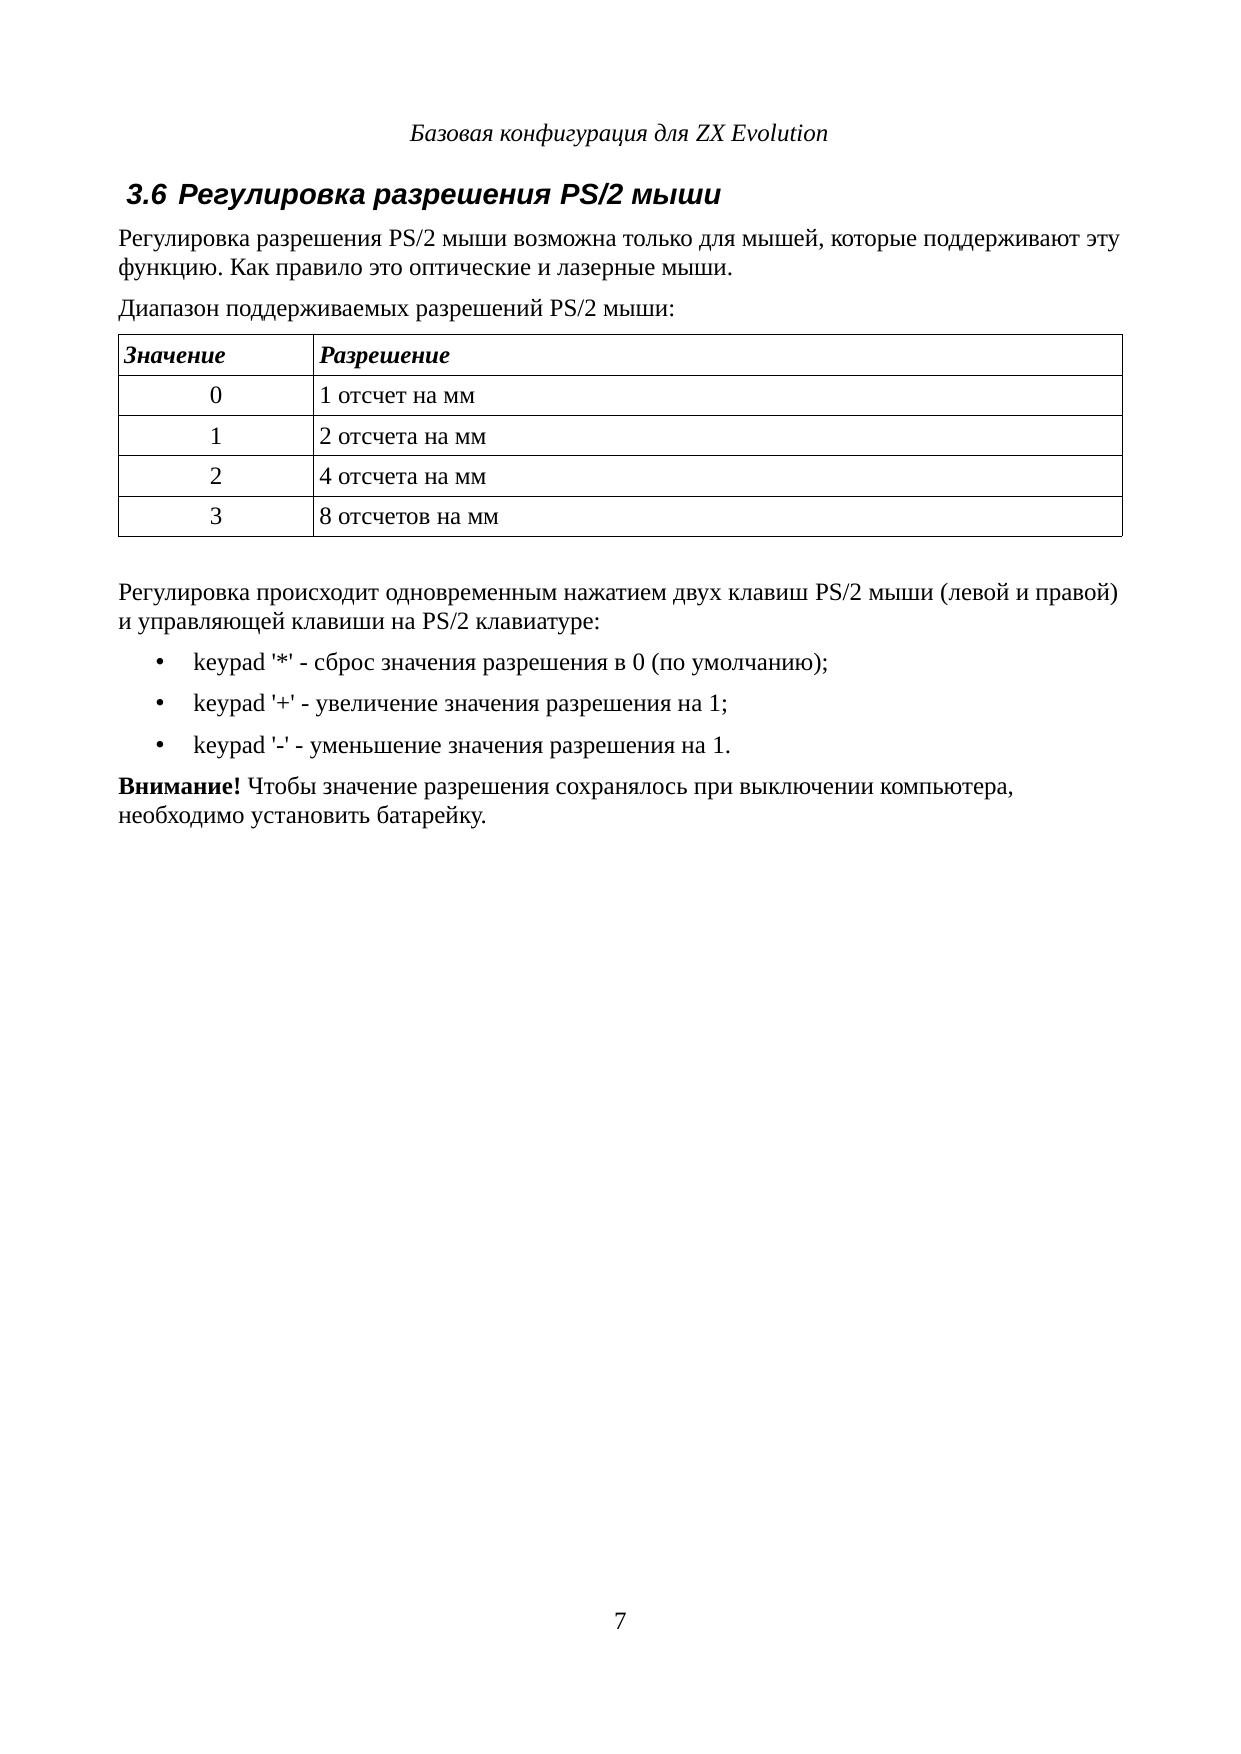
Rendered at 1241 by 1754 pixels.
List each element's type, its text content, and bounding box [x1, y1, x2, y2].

table_cell 2 [119, 456, 313, 496]
table_cell 1 отсчет на мм [314, 376, 1122, 415]
subtitle Регулировка разрешения PS/2 мыши [118, 177, 1122, 211]
table_header Разрешение [314, 335, 1122, 375]
table_cell 3 [119, 497, 313, 536]
text Диапазон поддерживаемых разрешений PS/2 мыши: [118, 293, 1122, 322]
text Регулировка разрешения PS/2 мыши возможна только для мышей, которые поддерживают эту функцию. Как правило это оптические и лазерные мыши. [118, 223, 1122, 281]
table_cell 8 отсчетов на мм [314, 497, 1122, 536]
list keypad '*' - сброс значения разрешения в 0 (по умолчанию); [156, 647, 1122, 676]
text Регулировка происходит одновременным нажатием двух клавиш PS/2 мыши (левой и правой) и управляющей клавиши на PS/2 клавиатуре: [118, 577, 1122, 635]
table_cell 2 отсчета на мм [314, 416, 1122, 455]
text Внимание! Чтобы значение разрешения сохранялось при выключении компьютера, необходимо установить батарейку. [118, 771, 1122, 828]
list keypad '+' - увеличение значения разрешения на 1; [156, 688, 1122, 717]
table_cell 0 [119, 376, 313, 415]
table_header Значение [119, 335, 313, 375]
table_cell 1 [119, 416, 313, 455]
table_cell 4 отсчета на мм [314, 456, 1122, 496]
list keypad '-' - уменьшение значения разрешения на 1. [156, 730, 1122, 758]
